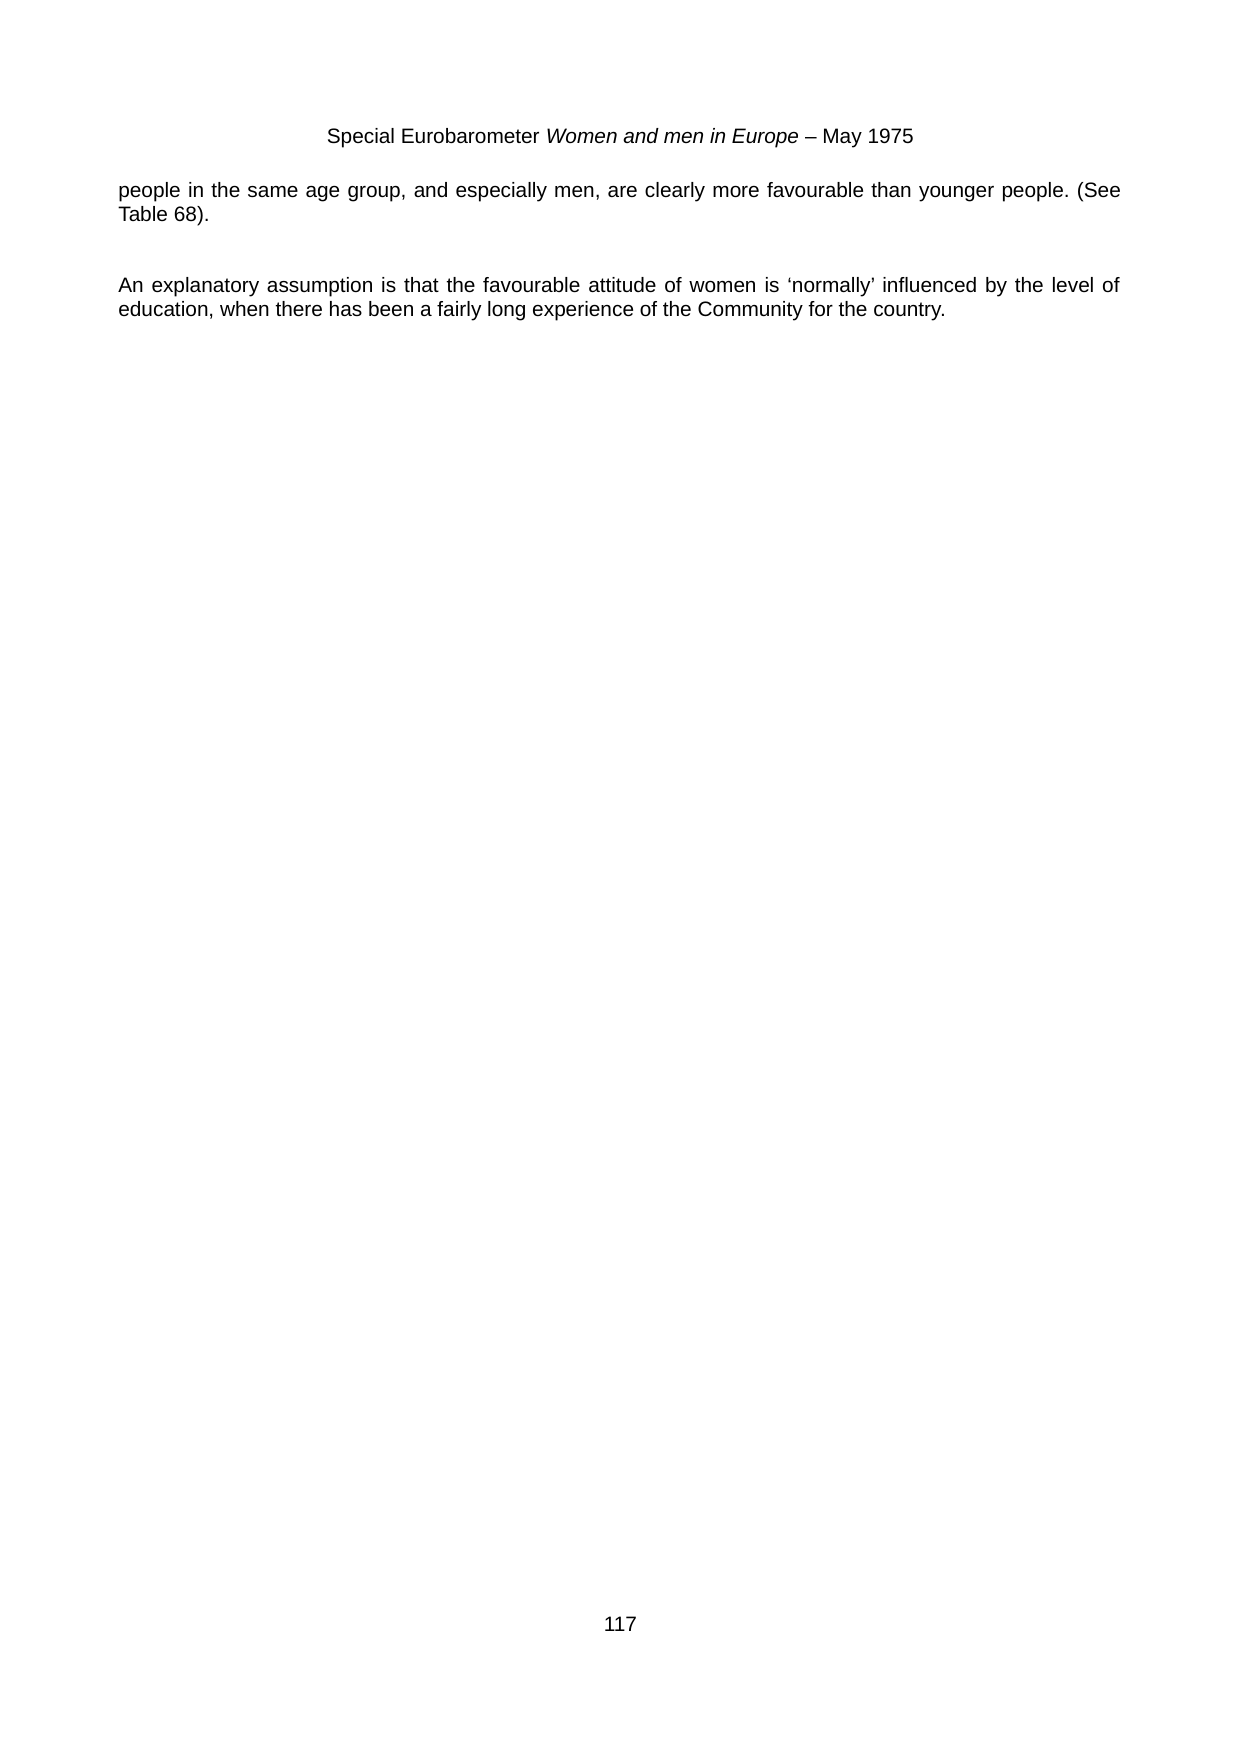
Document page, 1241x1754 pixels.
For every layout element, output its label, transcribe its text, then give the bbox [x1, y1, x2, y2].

text An explanatory assumption is that the favourable attitude of women is ‘normally’ influenced by the level of education, when there has been a fairly long experience of the Community for the country. [118, 273, 1122, 321]
text people in the same age group, and especially men, are clearly more favourable than younger people. (See Table 68). [118, 177, 1122, 225]
